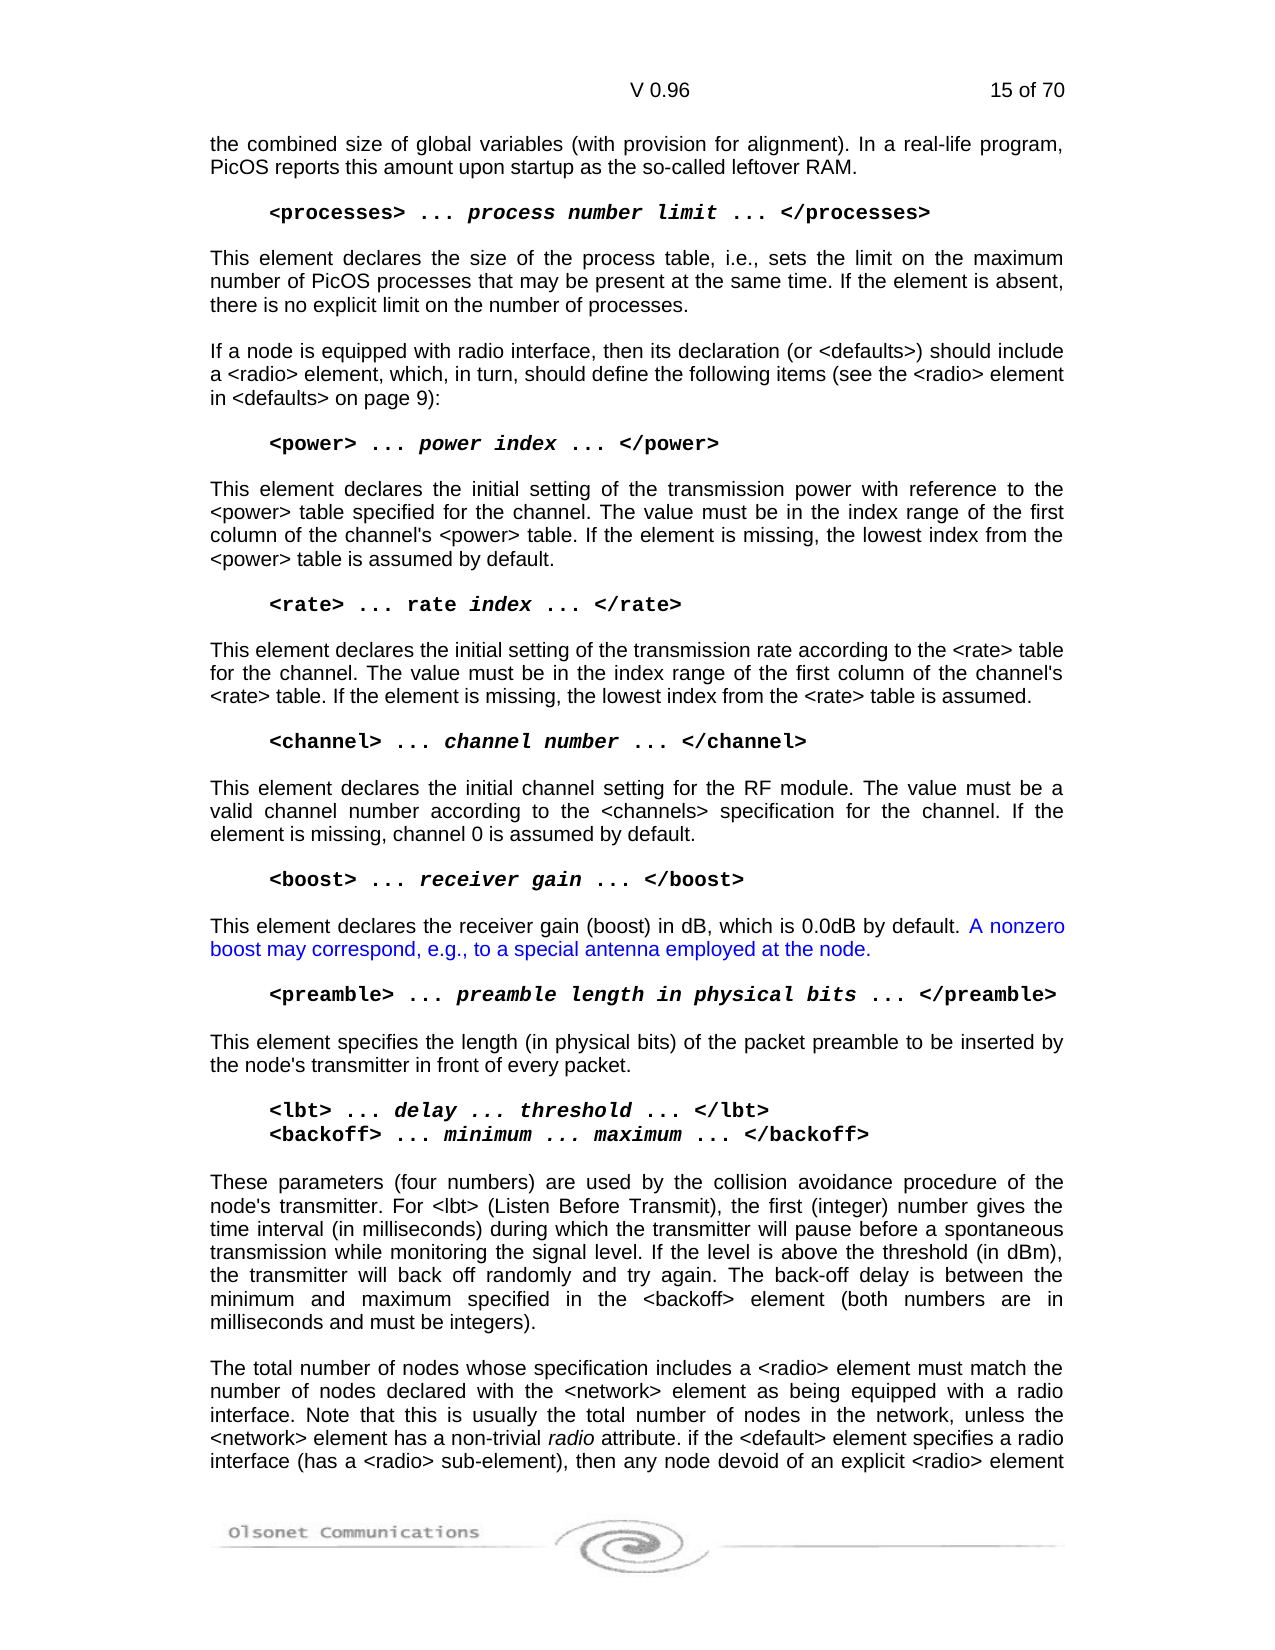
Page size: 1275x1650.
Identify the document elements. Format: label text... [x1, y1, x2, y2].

text <power> ... power index ... </power> [269, 433, 1065, 456]
text <channel> ... channel number ... </channel> [269, 731, 1065, 755]
text the combined size of global variables (with provision for alignment). In a real-life program, PicOS reports this amount upon startup as the so-called leftover RAM. [210, 132, 1065, 179]
text <lbt> ... delay ... threshold ... </lbt> [269, 1100, 1065, 1124]
text This element declares the initial setting of the transmission rate according to the <rate> table for the channel. The value must be in the index range of the first column of the channel's <rate> table. If the element is missing, the lowest index from the <rate> table is assumed. [210, 638, 1065, 708]
text This element declares the initial channel setting for the RF module. The value must be a valid channel number according to the <channels> specification for the channel. If the element is missing, channel 0 is assumed by default. [210, 776, 1065, 846]
text <preamble> ... preamble length in physical bits ... </preamble> [269, 984, 1065, 1007]
text If a node is equipped with radio interface, then its declaration (or <defaults>) should include a <radio> element, which, in turn, should define the following items (see the <radio> element in <defaults> on page 9): [210, 340, 1065, 409]
text This element declares the initial setting of the transmission power with reference to the <power> table specified for the channel. The value must be in the index range of the first column of the channel's <power> table. If the element is missing, the lowest index from the <power> table is assumed by default. [210, 477, 1065, 570]
text <processes> ... process number limit ... </processes> [269, 202, 1065, 226]
text This element declares the size of the process table, i.e., sets the limit on the maximum number of PicOS processes that may be present at the same time. If the element is absent, there is no explicit limit on the number of processes. [210, 247, 1065, 316]
text <backoff> ... minimum ... maximum ... </backoff> [269, 1124, 1065, 1148]
text This element declares the receiver gain (boost) in dB, which is 0.0dB by default. A nonzero boost may correspond, e.g., to a special antenna employed at the node. [210, 914, 1065, 961]
text These parameters (four numbers) are used by the collision avoidance procedure of the node's transmitter. For <lbt> (Listen Before Transmit), the first (integer) number gives the time interval (in milliseconds) during which the transmitter will pause before a spontaneous transmission while monitoring the signal level. If the level is above the threshold (in dBm), the transmitter will back off randomly and try again. The back-off delay is between the minimum and maximum specified in the <backoff> element (both numbers are in milliseconds and must be integers). [210, 1171, 1065, 1333]
text This element specifies the length (in physical bits) of the packet preamble to be inserted by the node's transmitter in front of every packet. [210, 1031, 1065, 1077]
text <boost> ... receiver gain ... </boost> [269, 869, 1065, 893]
text <rate> ... rate index ... </rate> [269, 594, 1065, 617]
text The total number of nodes whose specification includes a <radio> element must match the number of nodes declared with the <network> element as being equipped with a radio interface. Note that this is usually the total number of nodes in the network, unless the <network> element has a non-trivial radio attribute. if the <default> element specifies a radio interface (has a <radio> sub-element), then any node devoid of an explicit <radio> element [210, 1357, 1065, 1473]
picture [210, 1504, 1065, 1596]
